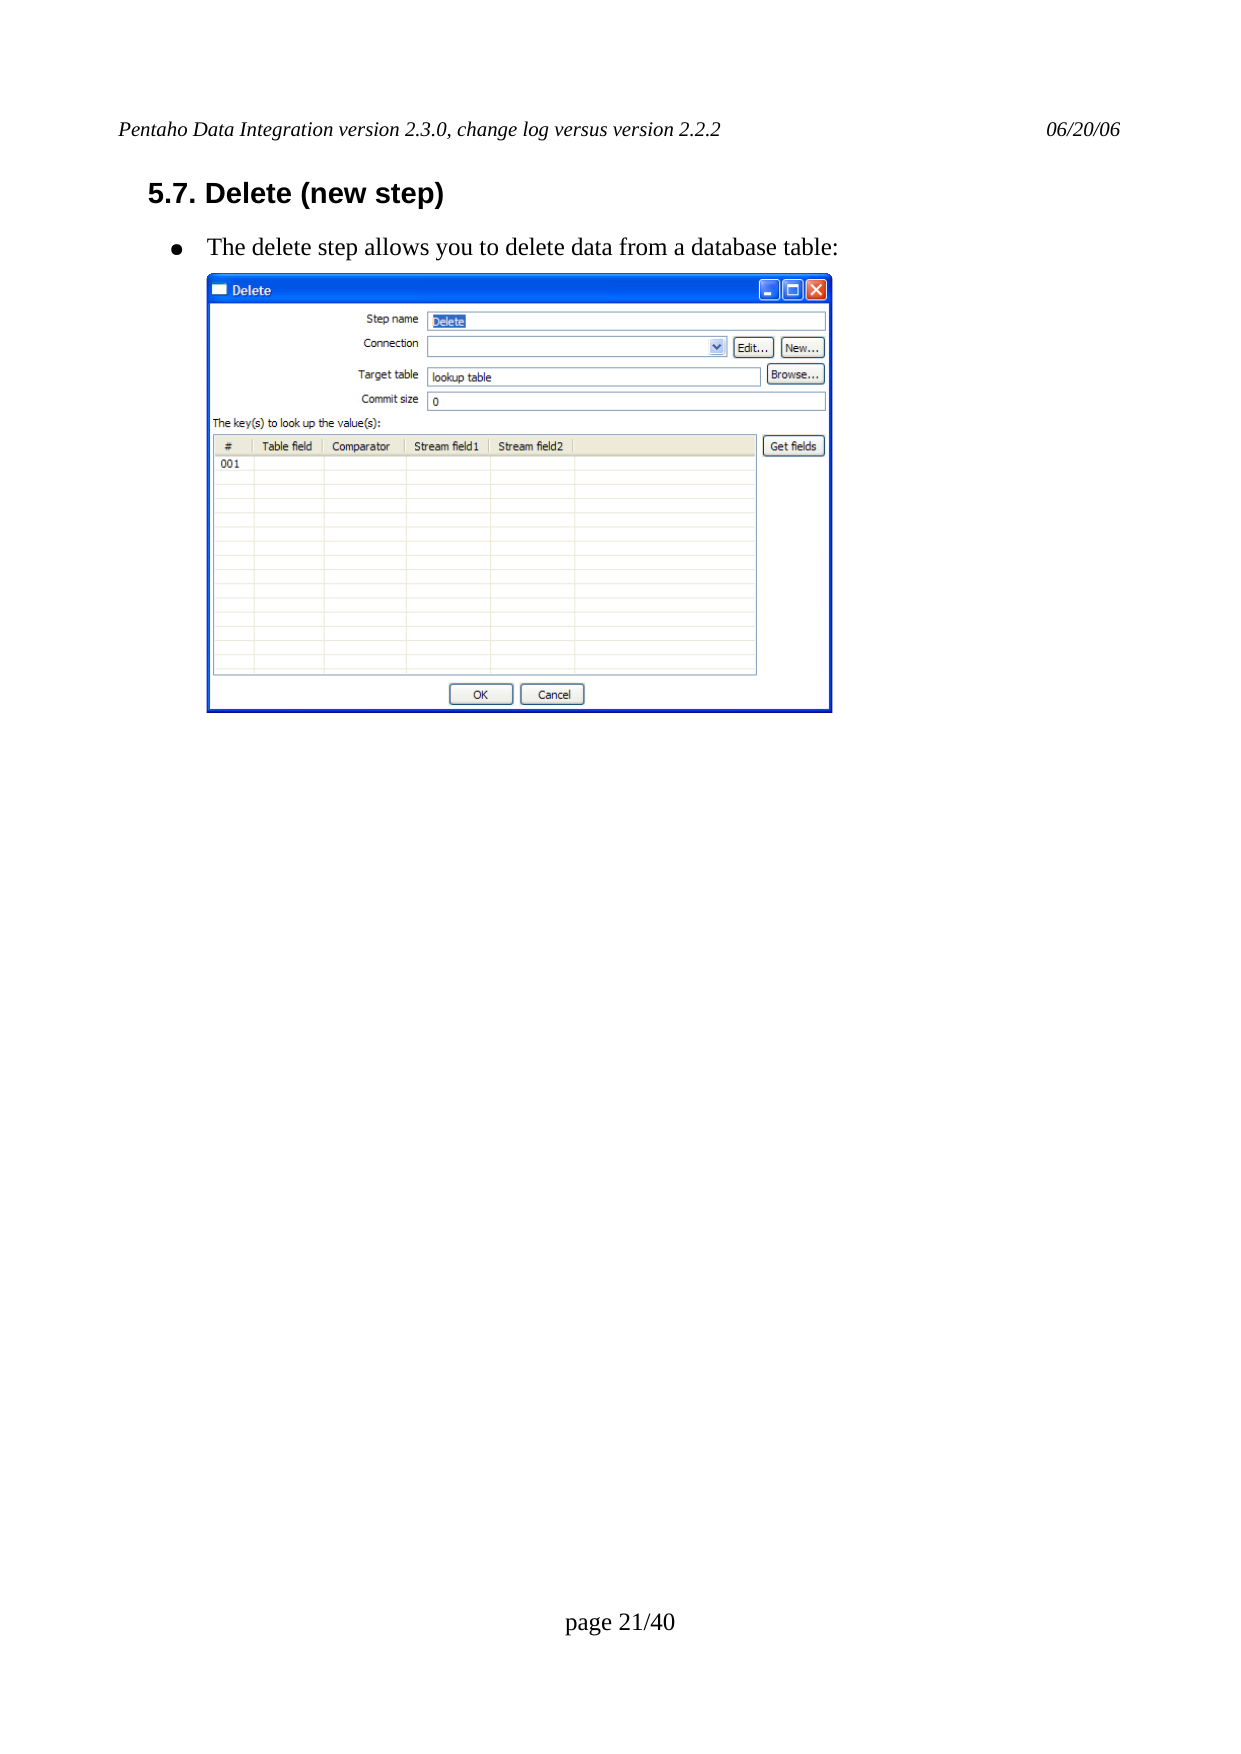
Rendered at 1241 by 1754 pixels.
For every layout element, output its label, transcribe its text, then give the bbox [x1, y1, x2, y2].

list The delete step allows you to delete data from a database table: [207, 233, 1122, 261]
subtitle Delete (new step) [148, 177, 1122, 209]
picture [206, 273, 833, 713]
